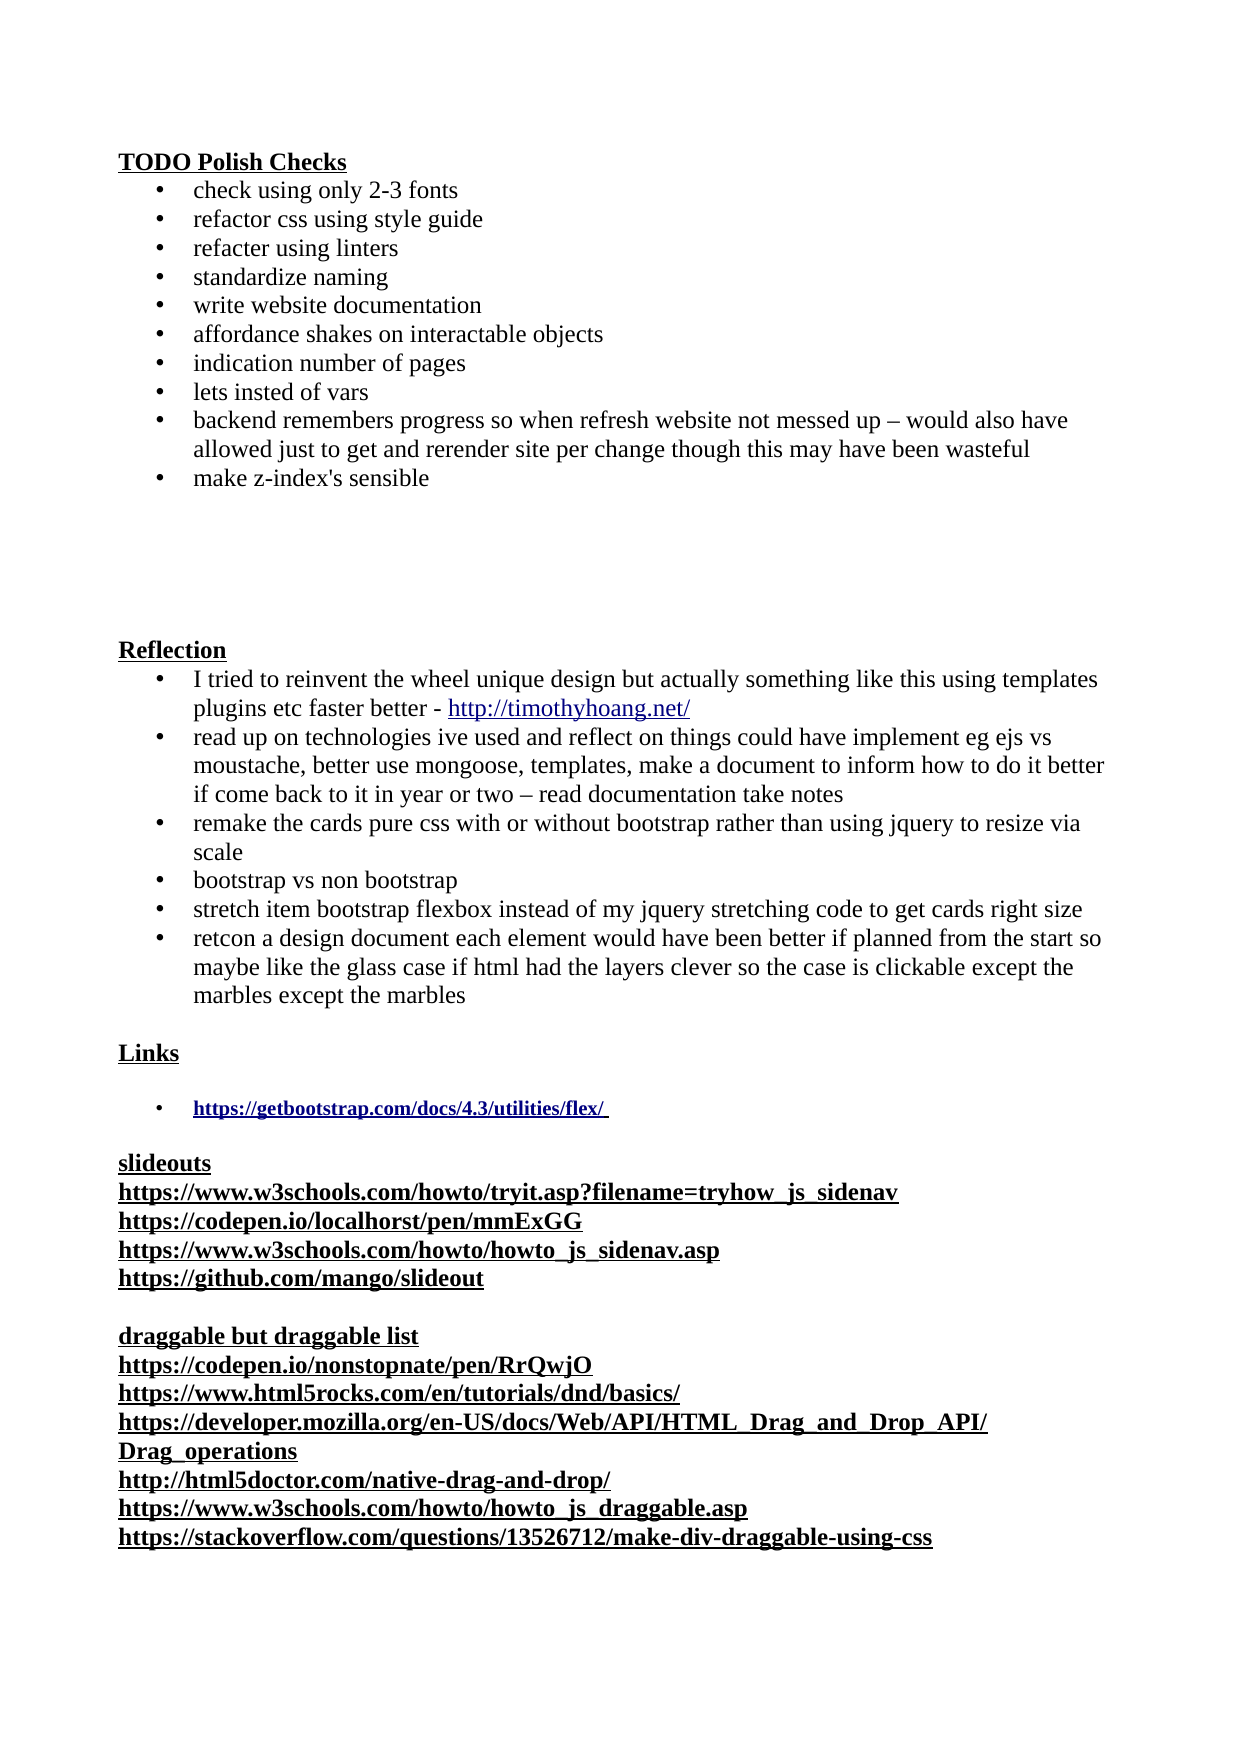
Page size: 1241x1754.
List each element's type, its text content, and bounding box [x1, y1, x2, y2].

list retcon a design document each element would have been better if planned from the start so maybe like the glass case if html had the layers clever so the case is clickable except the marbles except the marbles [156, 923, 1122, 1009]
text https://www.w3schools.com/howto/howto_js_draggable.asp [118, 1493, 1122, 1522]
list make z-index's sensible [156, 463, 1122, 492]
text draggable but draggable list [118, 1321, 1122, 1350]
list lets insted of vars [156, 377, 1122, 406]
list affordance shakes on interactable objects [156, 319, 1122, 348]
text slideouts [118, 1148, 1122, 1177]
list indication number of pages [156, 348, 1122, 377]
list check using only 2-3 fonts [156, 176, 1122, 204]
text https://codepen.io/nonstopnate/pen/RrQwjO [118, 1350, 1122, 1378]
text TODO Polish Checks [118, 147, 1122, 176]
text https://www.w3schools.com/howto/tryit.asp?filename=tryhow_js_sidenav [118, 1177, 1122, 1206]
list bootstrap vs non bootstrap [156, 866, 1122, 894]
list stretch item bootstrap flexbox instead of my jquery stretching code to get cards right size [156, 894, 1122, 923]
text https://github.com/mango/slideout [118, 1263, 1122, 1292]
text https://www.w3schools.com/howto/howto_js_sidenav.asp [118, 1235, 1122, 1263]
text Links [118, 1038, 1122, 1067]
text https://stackoverflow.com/questions/13526712/make-div-draggable-using-css [118, 1522, 1122, 1551]
list I tried to reinvent the wheel unique design but actually something like this using templates plugins etc faster better - http://timothyhoang.net/ [156, 664, 1122, 722]
list standardize naming [156, 262, 1122, 291]
list refactor css using style guide [156, 204, 1122, 233]
list refacter using linters [156, 233, 1122, 262]
text https://developer.mozilla.org/en-US/docs/Web/API/HTML_Drag_and_Drop_API/Drag_operations [118, 1407, 1122, 1465]
text Reflection [118, 636, 1122, 664]
list write website documentation [156, 291, 1122, 319]
list backend remembers progress so when refresh website not messed up – would also have allowed just to get and rerender site per change though this may have been wasteful [156, 406, 1122, 463]
list remake the cards pure css with or without bootstrap rather than using jquery to resize via scale [156, 808, 1122, 866]
text http://html5doctor.com/native-drag-and-drop/ [118, 1465, 1122, 1493]
list read up on technologies ive used and reflect on things could have implement eg ejs vs moustache, better use mongoose, templates, make a document to inform how to do it better if come back to it in year or two – read documentation take notes [156, 722, 1122, 808]
text https://codepen.io/localhorst/pen/mmExGG [118, 1206, 1122, 1235]
text https://www.html5rocks.com/en/tutorials/dnd/basics/ [118, 1378, 1122, 1407]
list https://getbootstrap.com/docs/4.3/utilities/flex/ [156, 1096, 1122, 1120]
